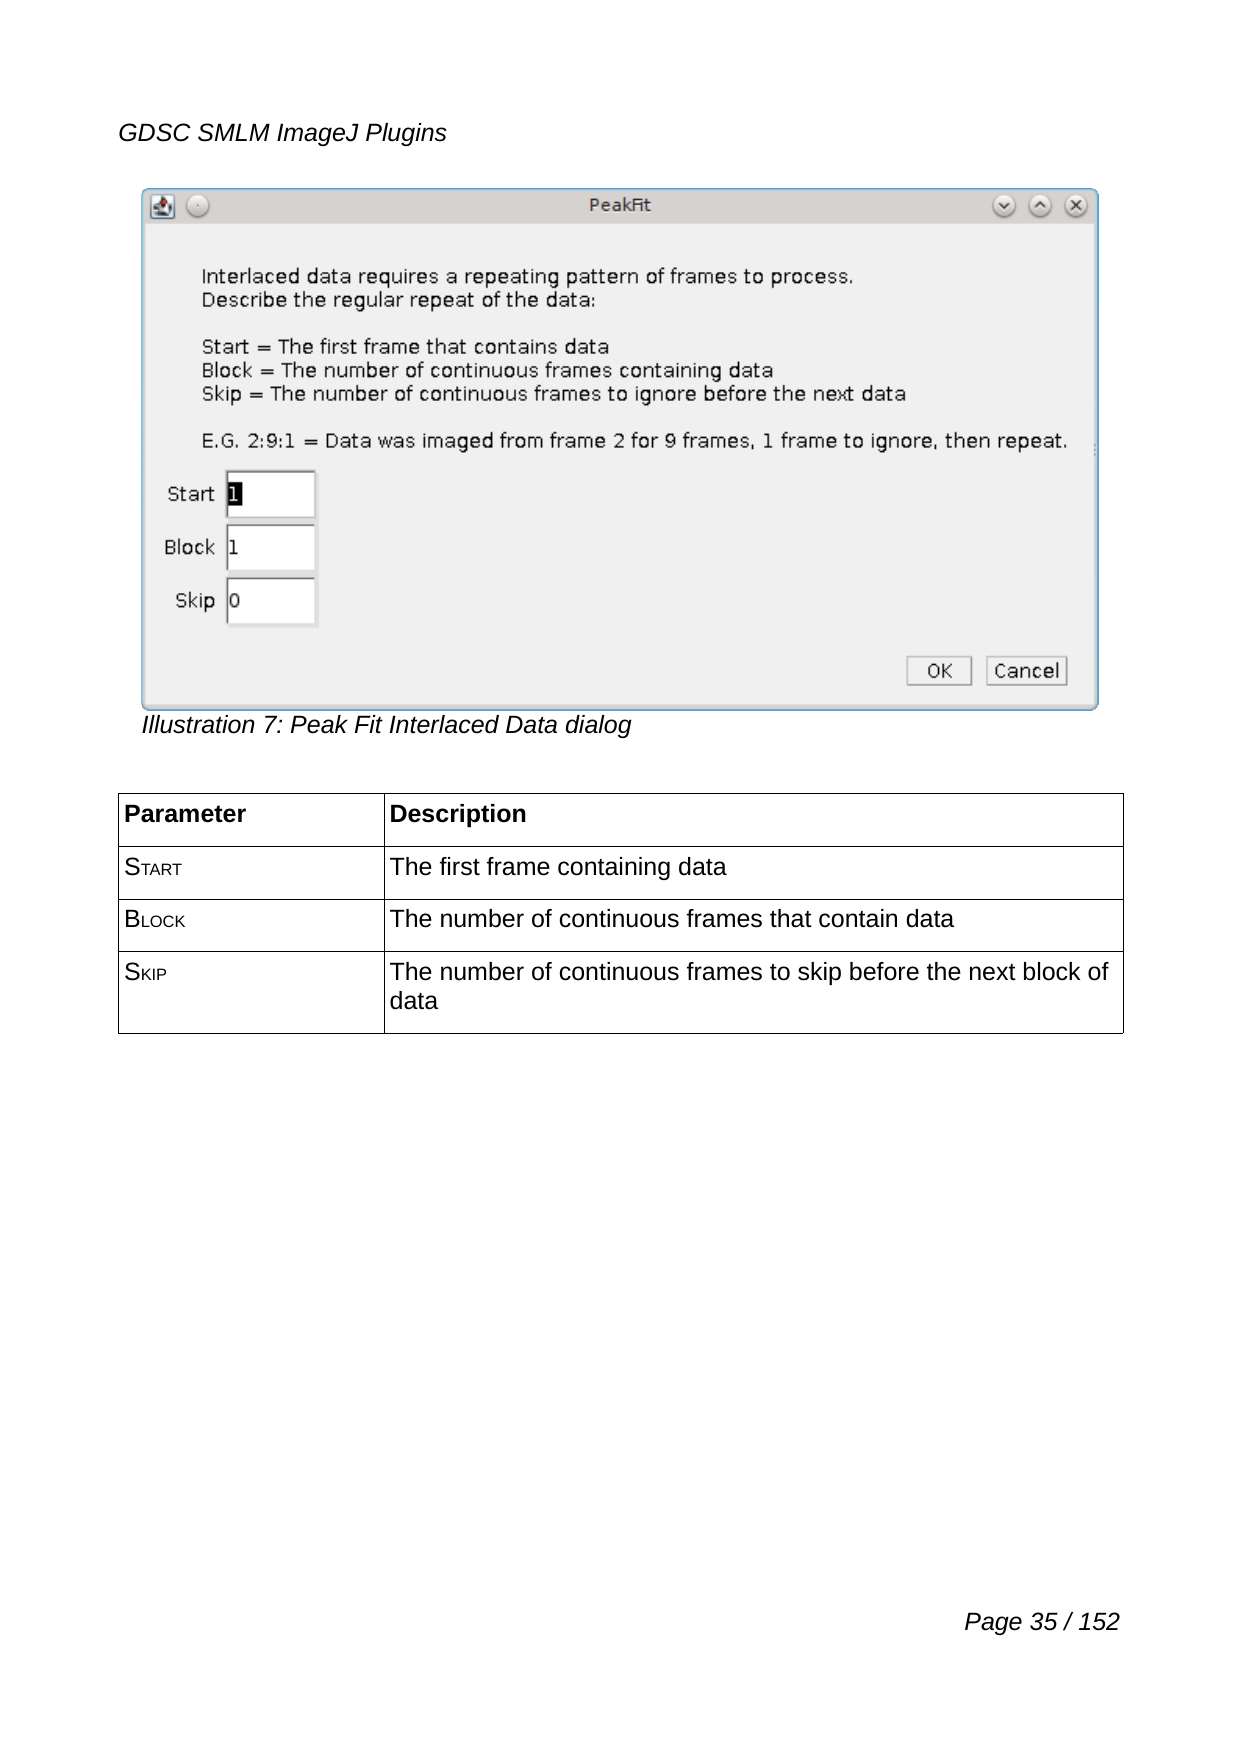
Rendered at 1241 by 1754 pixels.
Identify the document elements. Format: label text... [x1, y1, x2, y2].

table_cell The number of continuous frames to skip before the next block of data [385, 952, 1123, 1033]
table_cell Start [119, 847, 384, 899]
table_cell Block [119, 900, 384, 951]
picture [141, 188, 1099, 711]
table_cell Skip [119, 952, 384, 1033]
text Illustration 7: Peak Fit Interlaced Data dialog [141, 711, 1099, 739]
table_header Description [385, 794, 1123, 846]
table_header Parameter [119, 794, 384, 846]
table_cell The first frame containing data [385, 847, 1123, 899]
table_cell The number of continuous frames that contain data [385, 900, 1123, 951]
